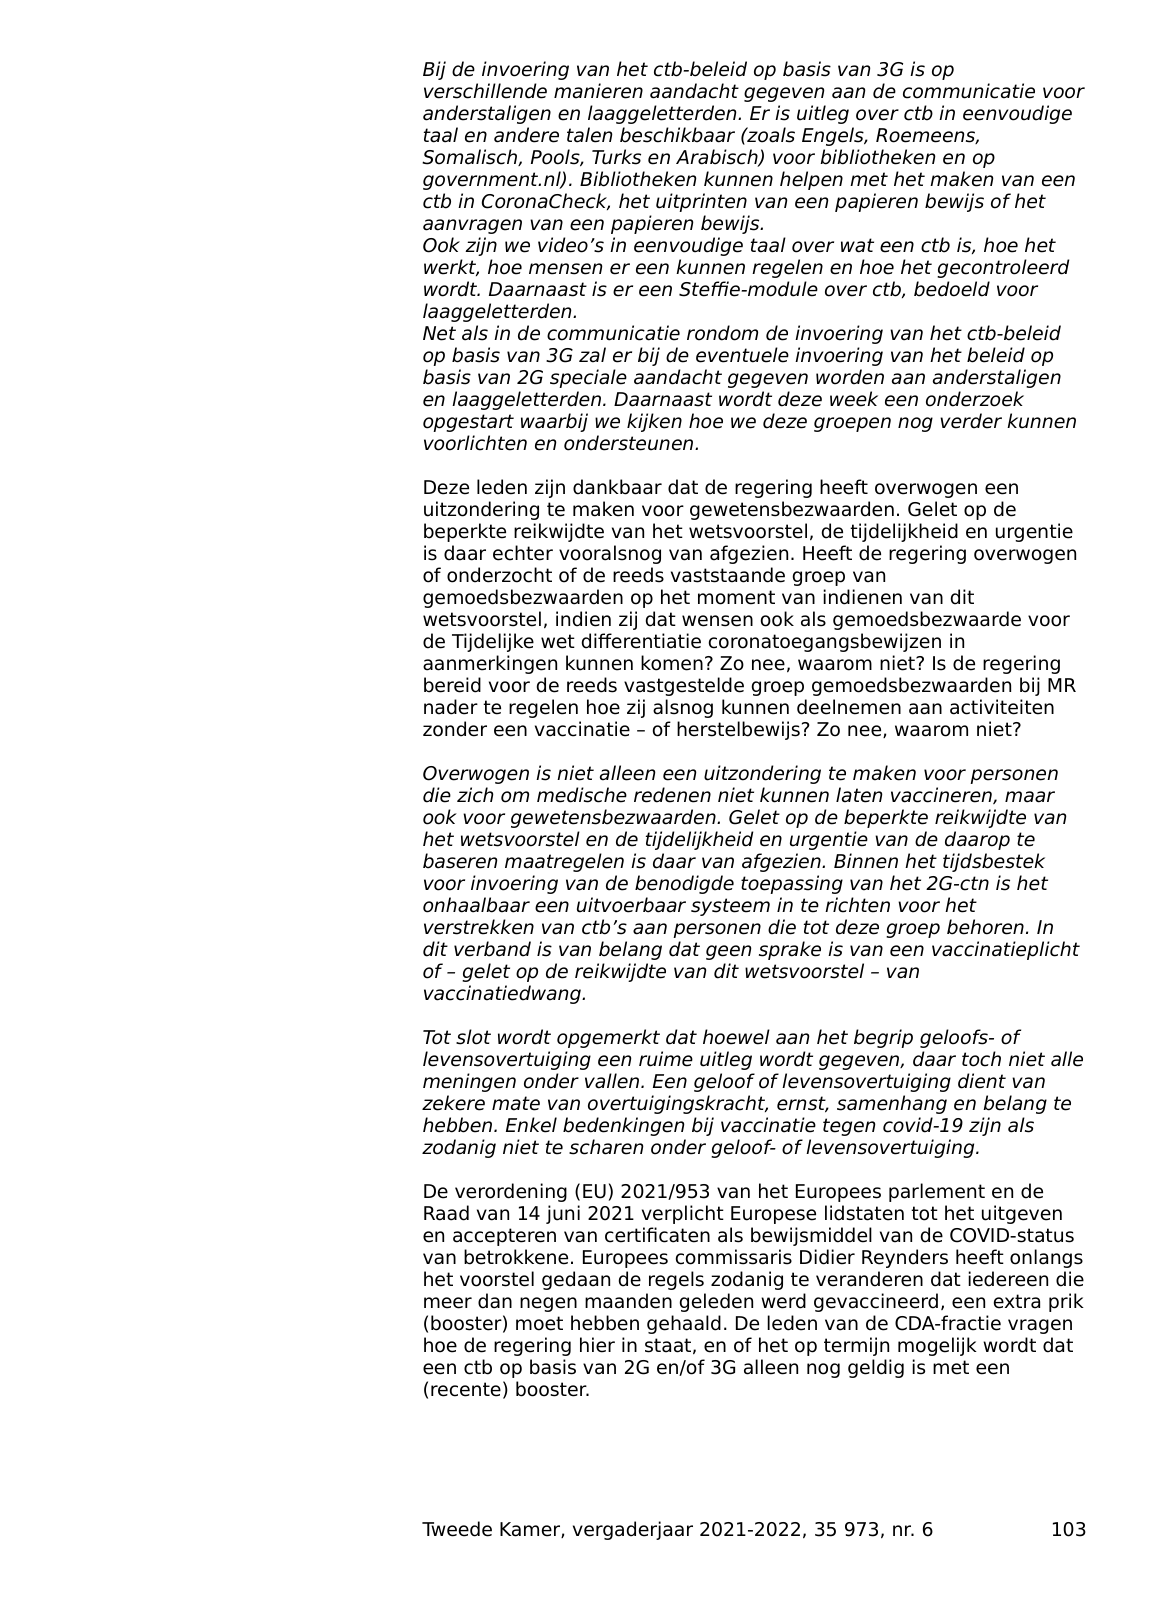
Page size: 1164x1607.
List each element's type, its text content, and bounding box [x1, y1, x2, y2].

text Net als in de communicatie rondom de invoering van het ctb-beleid op basis van 3G zal er bij de eventuele invoering van het beleid op basis van 2G speciale aandacht gegeven worden aan anderstaligen en laaggeletterden. Daarnaast wordt deze week een onderzoek opgestart waarbij we kijken hoe we deze groepen nog verder kunnen voorlichten en ondersteunen. [422, 323, 1087, 455]
text Deze leden zijn dankbaar dat de regering heeft overwogen een uitzondering te maken voor gewetensbezwaarden. Gelet op de beperkte reikwijdte van het wetsvoorstel, de tijdelijkheid en urgentie is daar echter vooralsnog van afgezien. Heeft de regering overwogen of onderzocht of de reeds vaststaande groep van gemoedsbezwaarden op het moment van indienen van dit wetsvoorstel, indien zij dat wensen ook als gemoedsbezwaarde voor de Tijdelijke wet differentiatie coronatoegangsbewijzen in aanmerkingen kunnen komen? Zo nee, waarom niet? Is de regering bereid voor de reeds vastgestelde groep gemoedsbezwaarden bij MR nader te regelen hoe zij alsnog kunnen deelnemen aan activiteiten zonder een vaccinatie – of herstelbewijs? Zo nee, waarom niet? [422, 477, 1087, 741]
text De verordening (EU) 2021/953 van het Europees parlement en de Raad van 14 juni 2021 verplicht Europese lidstaten tot het uitgeven en accepteren van certificaten als bewijsmiddel van de COVID-status van betrokkene. Europees commissaris Didier Reynders heeft onlangs het voorstel gedaan de regels zodanig te veranderen dat iedereen die meer dan negen maanden geleden werd gevaccineerd, een extra prik (booster) moet hebben gehaald. De leden van de CDA-fractie vragen hoe de regering hier in staat, en of het op termijn mogelijk wordt dat een ctb op basis van 2G en/of 3G alleen nog geldig is met een (recente) booster. [422, 1181, 1087, 1401]
text Overwogen is niet alleen een uitzondering te maken voor personen die zich om medische redenen niet kunnen laten vaccineren, maar ook voor gewetensbezwaarden. Gelet op de beperkte reikwijdte van het wetsvoorstel en de tijdelijkheid en urgentie van de daarop te baseren maatregelen is daar van afgezien. Binnen het tijdsbestek voor invoering van de benodigde toepassing van het 2G-ctn is het onhaalbaar een uitvoerbaar systeem in te richten voor het verstrekken van ctb’s aan personen die tot deze groep behoren. In dit verband is van belang dat geen sprake is van een vaccinatieplicht of – gelet op de reikwijdte van dit wetsvoorstel – van vaccinatiedwang. [422, 763, 1087, 1004]
text Ook zijn we video’s in eenvoudige taal over wat een ctb is, hoe het werkt, hoe mensen er een kunnen regelen en hoe het gecontroleerd wordt. Daarnaast is er een Steffie-module over ctb, bedoeld voor laaggeletterden. [422, 235, 1087, 323]
text Tot slot wordt opgemerkt dat hoewel aan het begrip geloofs- of levensovertuiging een ruime uitleg wordt gegeven, daar toch niet alle meningen onder vallen. Een geloof of levensovertuiging dient van zekere mate van overtuigingskracht, ernst, samenhang en belang te hebben. Enkel bedenkingen bij vaccinatie tegen covid-19 zijn als zodanig niet te scharen onder geloof- of levensovertuiging. [422, 1027, 1087, 1159]
text Bij de invoering van het ctb-beleid op basis van 3G is op verschillende manieren aandacht gegeven aan de communicatie voor anderstaligen en laaggeletterden. Er is uitleg over ctb in eenvoudige taal en andere talen beschikbaar (zoals Engels, Roemeens, Somalisch, Pools, Turks en Arabisch) voor bibliotheken en op government.nl). Bibliotheken kunnen helpen met het maken van een ctb in CoronaCheck, het uitprinten van een papieren bewijs of het aanvragen van een papieren bewijs. [422, 59, 1087, 235]
